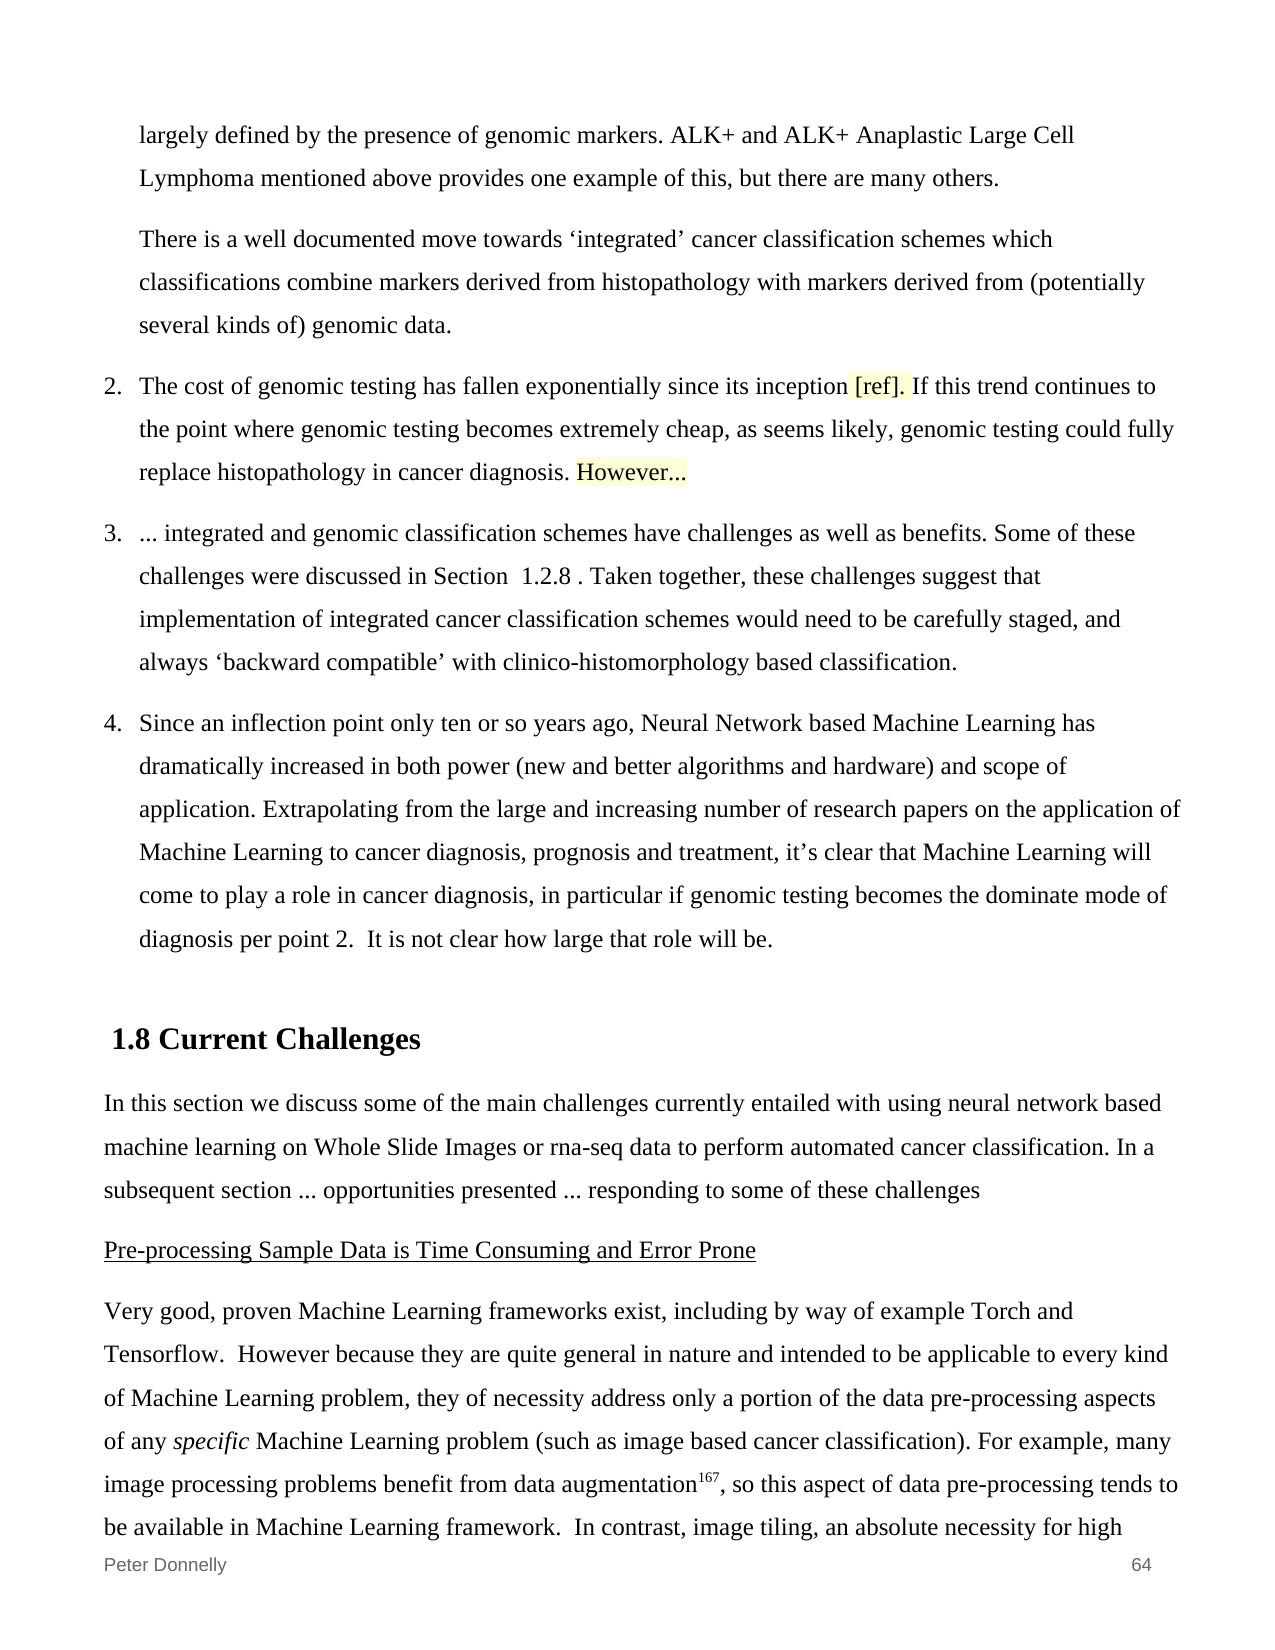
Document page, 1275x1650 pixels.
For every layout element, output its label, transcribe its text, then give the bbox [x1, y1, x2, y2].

list Since an inflection point only ten or so years ago, Neural Network based Machine Learning has dramatically increased in both power (new and better algorithms and hardware) and scope of application. Extrapolating from the large and increasing number of research papers on the application of Machine Learning to cancer diagnosis, prognosis and treatment, it’s clear that Machine Learning will come to play a role in cancer diagnosis, in particular if genomic testing becomes the dominate mode of diagnosis per point 2. It is not clear how large that role will be. [103, 708, 1181, 952]
subtitle Current Challenges [103, 1020, 1181, 1056]
text Pre-processing Sample Data is Time Consuming and Error Prone [103, 1236, 1181, 1264]
text Very good, proven Machine Learning frameworks exist, including by way of example Torch and Tensorflow. However because they are quite general in nature and intended to be applicable to every kind of Machine Learning problem, they of necessity address only a portion of the data pre-processing aspects of any specific Machine Learning problem (such as image based cancer classification). For example, many image processing problems benefit from data augmentation, so this aspect of data pre-processing tends to be available in Machine Learning framework. In contrast, image tiling, an absolute necessity for high [103, 1296, 1181, 1541]
list largely defined by the presence of genomic markers. ALK+ and ALK+ Anaplastic Large Cell Lymphoma mentioned above provides one example of this, but there are many others. [103, 120, 1181, 192]
text In this section we discuss some of the main challenges currently entailed with using neural network based machine learning on Whole Slide Images or rna-seq data to perform automated cancer classification. In a subsequent section ... opportunities presented ... responding to some of these challenges [103, 1088, 1181, 1203]
list There is a well documented move towards ‘integrated’ cancer classification schemes which classifications combine markers derived from histopathology with markers derived from (potentially several kinds of) genomic data. [103, 224, 1181, 339]
list The cost of genomic testing has fallen exponentially since its inception [ref]. If this trend continues to the point where genomic testing becomes extremely cheap, as seems likely, genomic testing could fully replace histopathology in cancer diagnosis. However... [103, 371, 1181, 486]
list ... integrated and genomic classification schemes have challenges as well as benefits. Some of these challenges were discussed in Section 1.2.8. Taken together, these challenges suggest that implementation of integrated cancer classification schemes would need to be carefully staged, and always ‘backward compatible’ with clinico-histomorphology based classification. [103, 518, 1181, 676]
